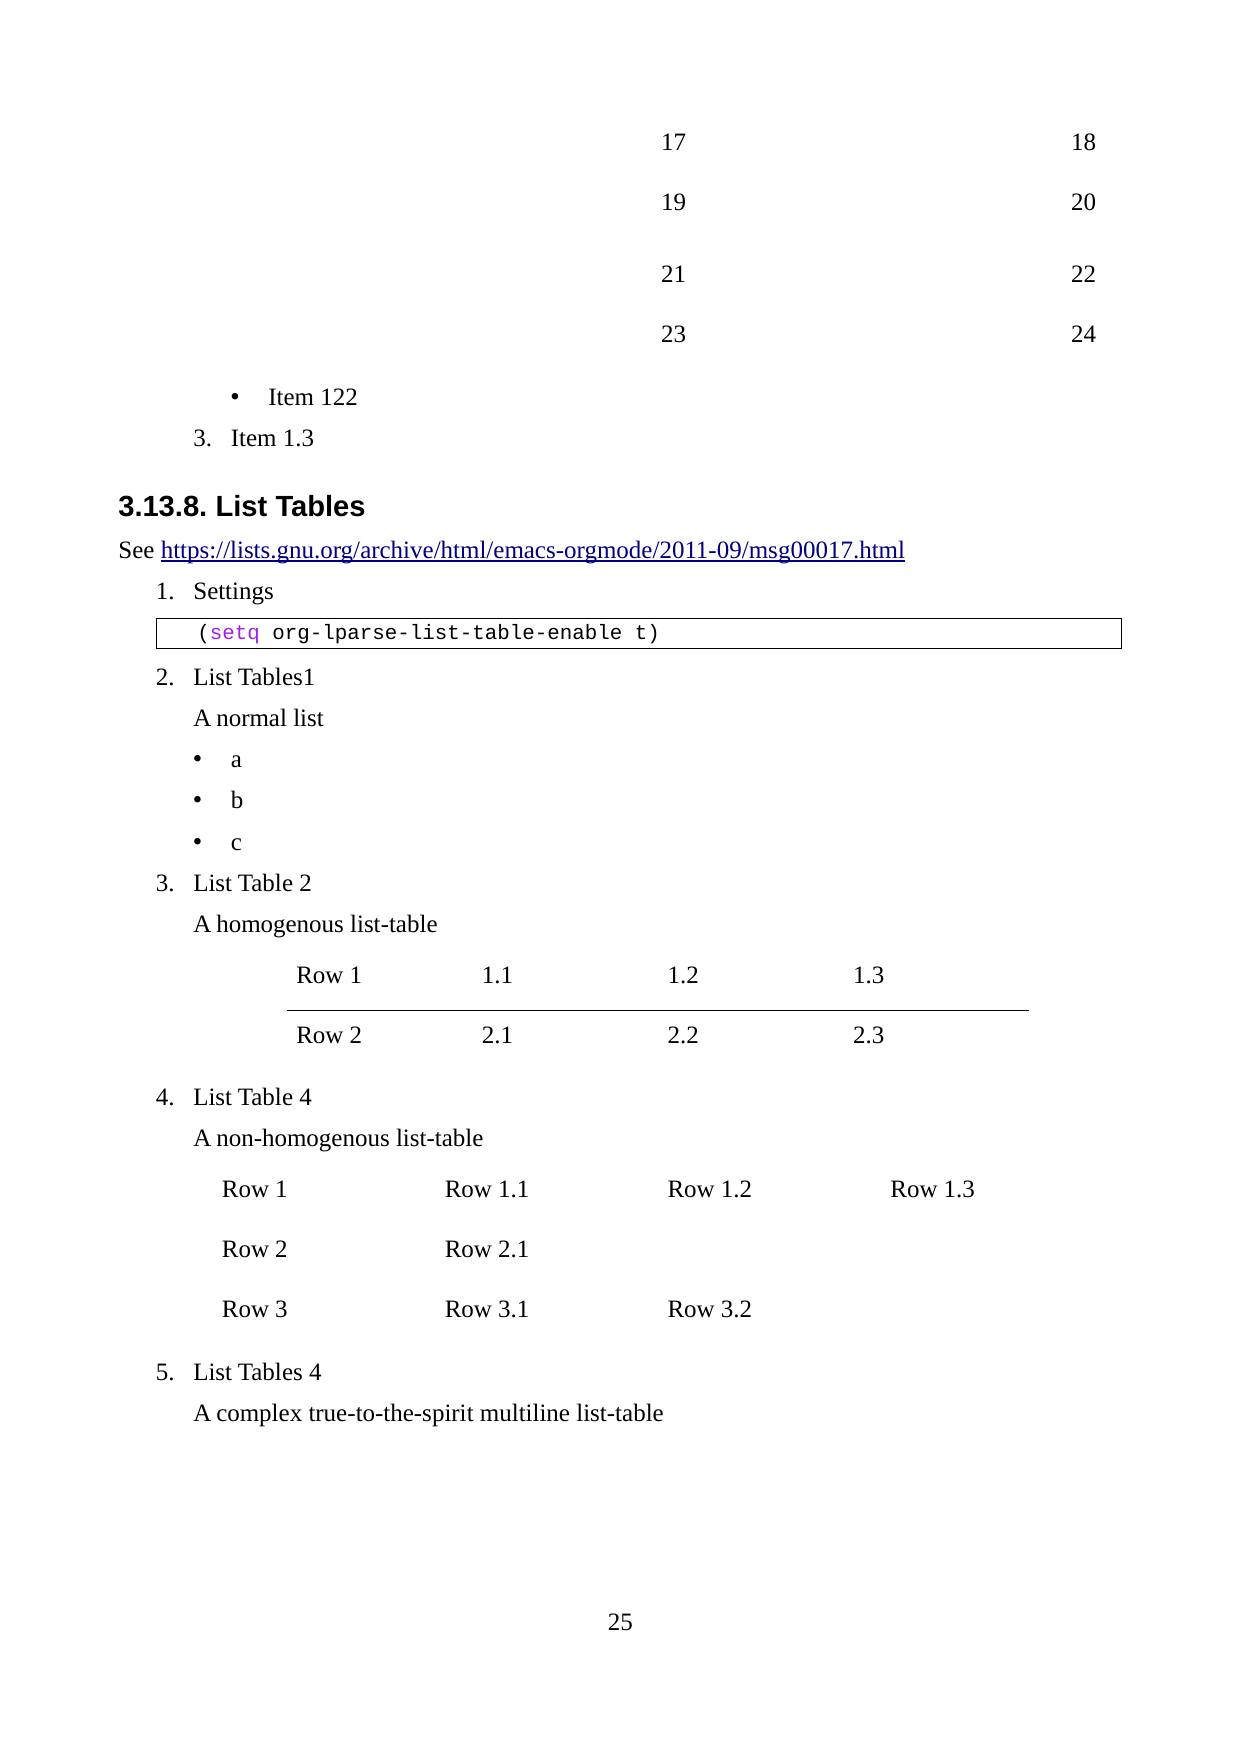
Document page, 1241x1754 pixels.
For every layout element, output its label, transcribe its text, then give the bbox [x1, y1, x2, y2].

table_cell Row 3.1 [435, 1285, 658, 1345]
table_cell Row 2 [287, 1011, 472, 1071]
table_header 1.2 [658, 950, 843, 1010]
list b [193, 785, 1122, 814]
table_cell 2.1 [472, 1011, 658, 1071]
list List Table 4 [156, 1082, 1122, 1111]
subtitle List Tables [118, 489, 1122, 523]
list a [193, 744, 1122, 773]
table_header Row 1.2 [658, 1165, 881, 1225]
table_header 1.3 [844, 950, 1029, 1010]
table_cell 2.2 [658, 1011, 843, 1071]
table_cell 19 [285, 178, 695, 238]
table_cell Row 3 [212, 1285, 435, 1345]
table_cell 23 [285, 310, 695, 370]
table_header 1.1 [472, 950, 658, 1010]
list A homogenous list-table [156, 909, 1122, 938]
table_cell 2.3 [844, 1011, 1029, 1071]
table_header 17 [285, 118, 695, 178]
table_cell Row 2.1 [435, 1225, 658, 1285]
list (setq org-lparse-list-table-enable t) [157, 619, 1121, 648]
list List Tables 4 [156, 1357, 1122, 1385]
table_cell Row 2 [212, 1225, 435, 1285]
table_header 21 [285, 250, 695, 310]
list A normal list [156, 703, 1122, 732]
table_cell Row 3.2 [658, 1285, 881, 1345]
list List Table 2 [156, 868, 1122, 897]
table_header Row 1 [287, 950, 472, 1010]
text See https://lists.gnu.org/archive/html/emacs-orgmode/2011-09/msg00017.html [118, 535, 1122, 564]
table_cell 24 [695, 310, 1105, 370]
list Settings [156, 576, 1122, 605]
list c [193, 827, 1122, 855]
table_cell 20 [695, 178, 1105, 238]
list List Tables1 [156, 662, 1122, 690]
table_cell [881, 1285, 1103, 1345]
table_header Row 1 [212, 1165, 435, 1225]
table_header 18 [695, 118, 1105, 178]
table_header Row 1.1 [435, 1165, 658, 1225]
table_header 22 [695, 250, 1105, 310]
table_cell [658, 1225, 1103, 1285]
list A complex true-to-the-spirit multiline list-table [156, 1398, 1122, 1427]
table_header Row 1.3 [881, 1165, 1103, 1225]
list Item 1.3 [193, 423, 1122, 452]
list Item 122 [231, 382, 1122, 410]
list A non-homogenous list-table [156, 1123, 1122, 1152]
